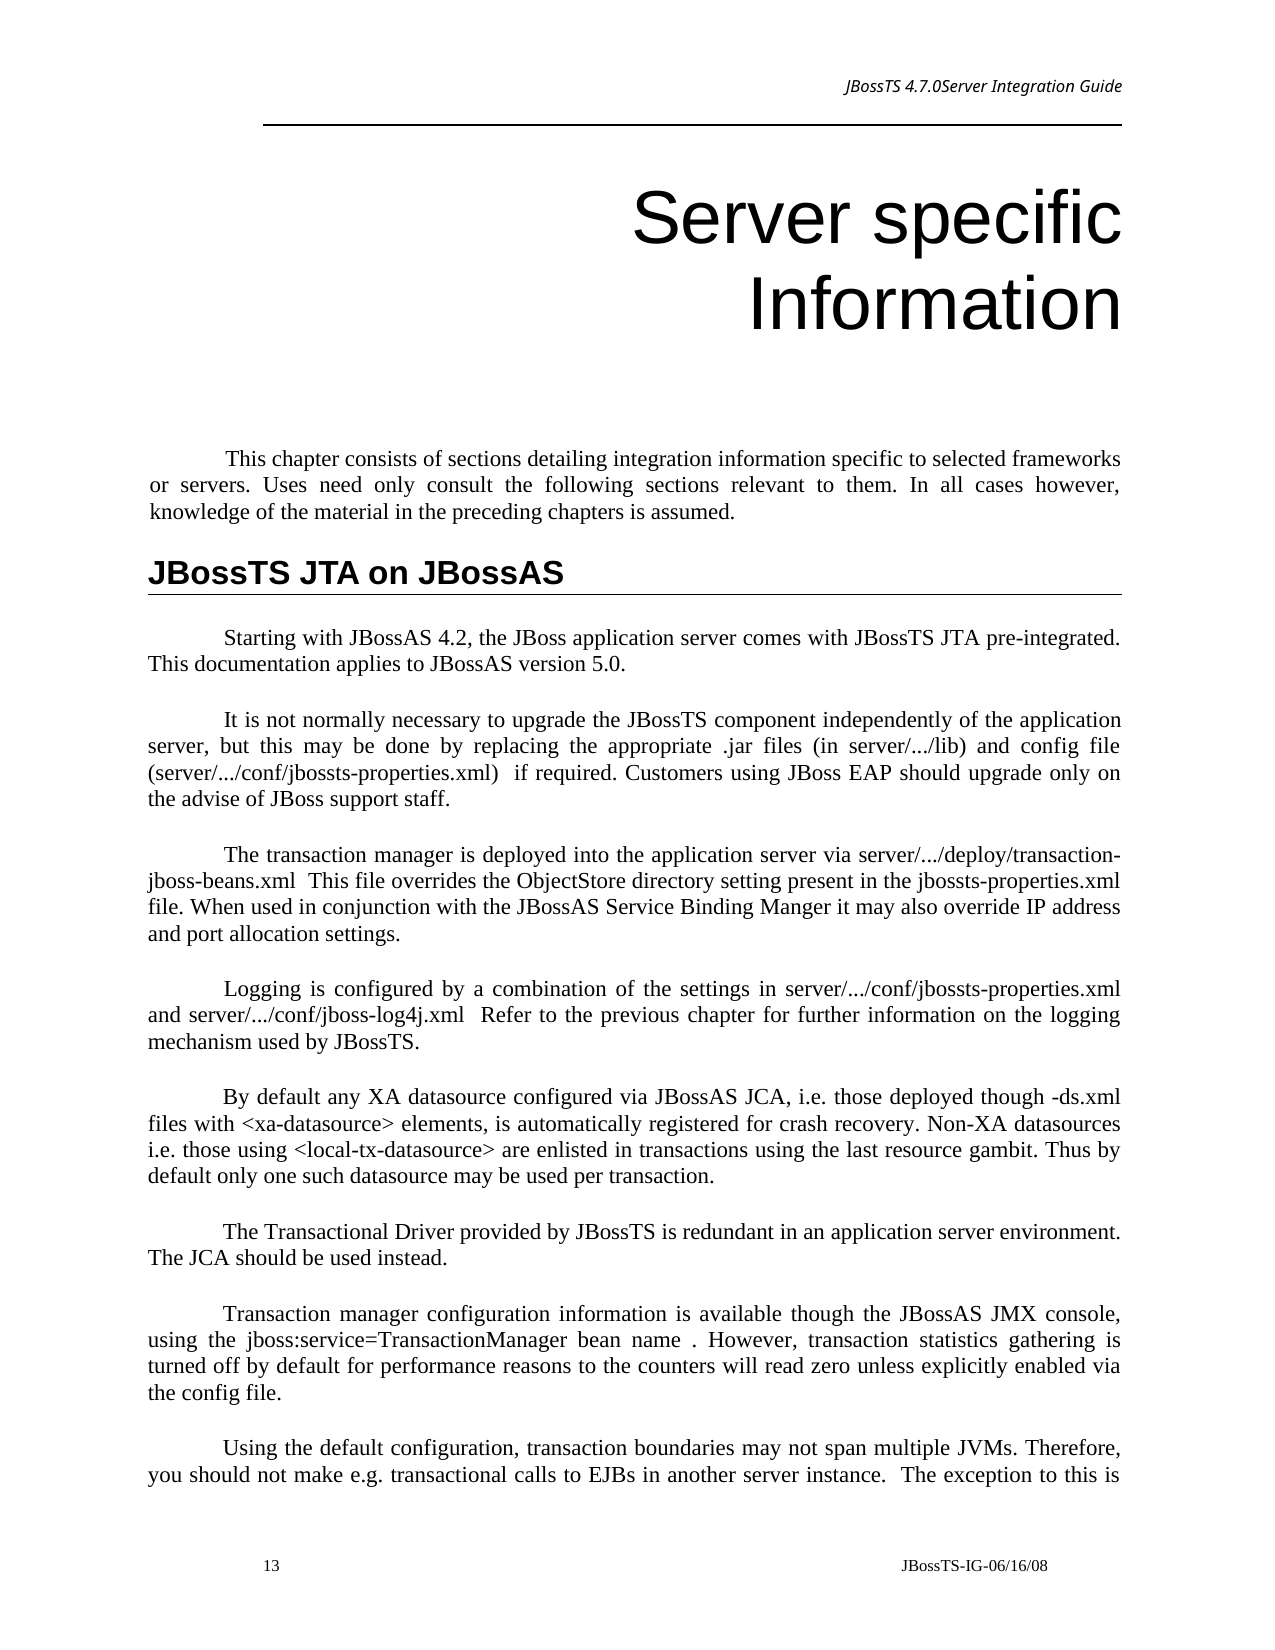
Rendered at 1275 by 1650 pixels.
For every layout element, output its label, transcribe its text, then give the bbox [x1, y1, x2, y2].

text Using the default configuration, transaction boundaries may not span multiple JVMs. Therefore, you should not make e.g. transactional calls to EJBs in another server instance. The exception to this is [148, 1434, 1122, 1487]
text This chapter consists of sections detailing integration information specific to selected frameworks or servers. Uses need only consult the following sections relevant to them. In all cases however, knowledge of the material in the preceding chapters is assumed. [149, 445, 1122, 524]
text The Transactional Driver provided by JBossTS is redundant in an application server environment. The JCA should be used instead. [148, 1218, 1122, 1271]
subtitle JBossTS JTA on JBossAS [148, 553, 1122, 594]
text Logging is configured by a combination of the settings in server/.../conf/jbossts-properties.xml and server/.../conf/jboss-log4j.xml Refer to the previous chapter for further information on the logging mechanism used by JBossTS. [148, 975, 1122, 1054]
text The transaction manager is deployed into the application server via server/.../deploy/transaction-jboss-beans.xml This file overrides the ObjectStore directory setting present in the jbossts-properties.xml file. When used in conjunction with the JBossAS Service Binding Manger it may also override IP address and port allocation settings. [148, 841, 1122, 946]
text Transaction manager configuration information is available though the JBossAS JMX console, using the jboss:service=TransactionManager bean name . However, transaction statistics gathering is turned off by default for performance reasons to the counters will read zero unless explicitly enabled via the config file. [148, 1300, 1122, 1405]
text It is not normally necessary to upgrade the JBossTS component independently of the application server, but this may be done by replacing the appropriate .jar files (in server/.../lib) and config file (server/.../conf/jbossts-properties.xml) if required. Customers using JBoss EAP should upgrade only on the advise of JBoss support staff. [148, 706, 1122, 811]
title Server specific Information [263, 173, 1122, 345]
text Starting with JBossAS 4.2, the JBoss application server comes with JBossTS JTA pre-integrated. This documentation applies to JBossAS version 5.0. [148, 624, 1122, 677]
text By default any XA datasource configured via JBossAS JCA, i.e. those deployed though -ds.xml files with <xa-datasource> elements, is automatically registered for crash recovery. Non-XA datasources i.e. those using <local-tx-datasource> are enlisted in transactions using the last resource gambit. Thus by default only one such datasource may be used per transaction. [148, 1083, 1122, 1189]
